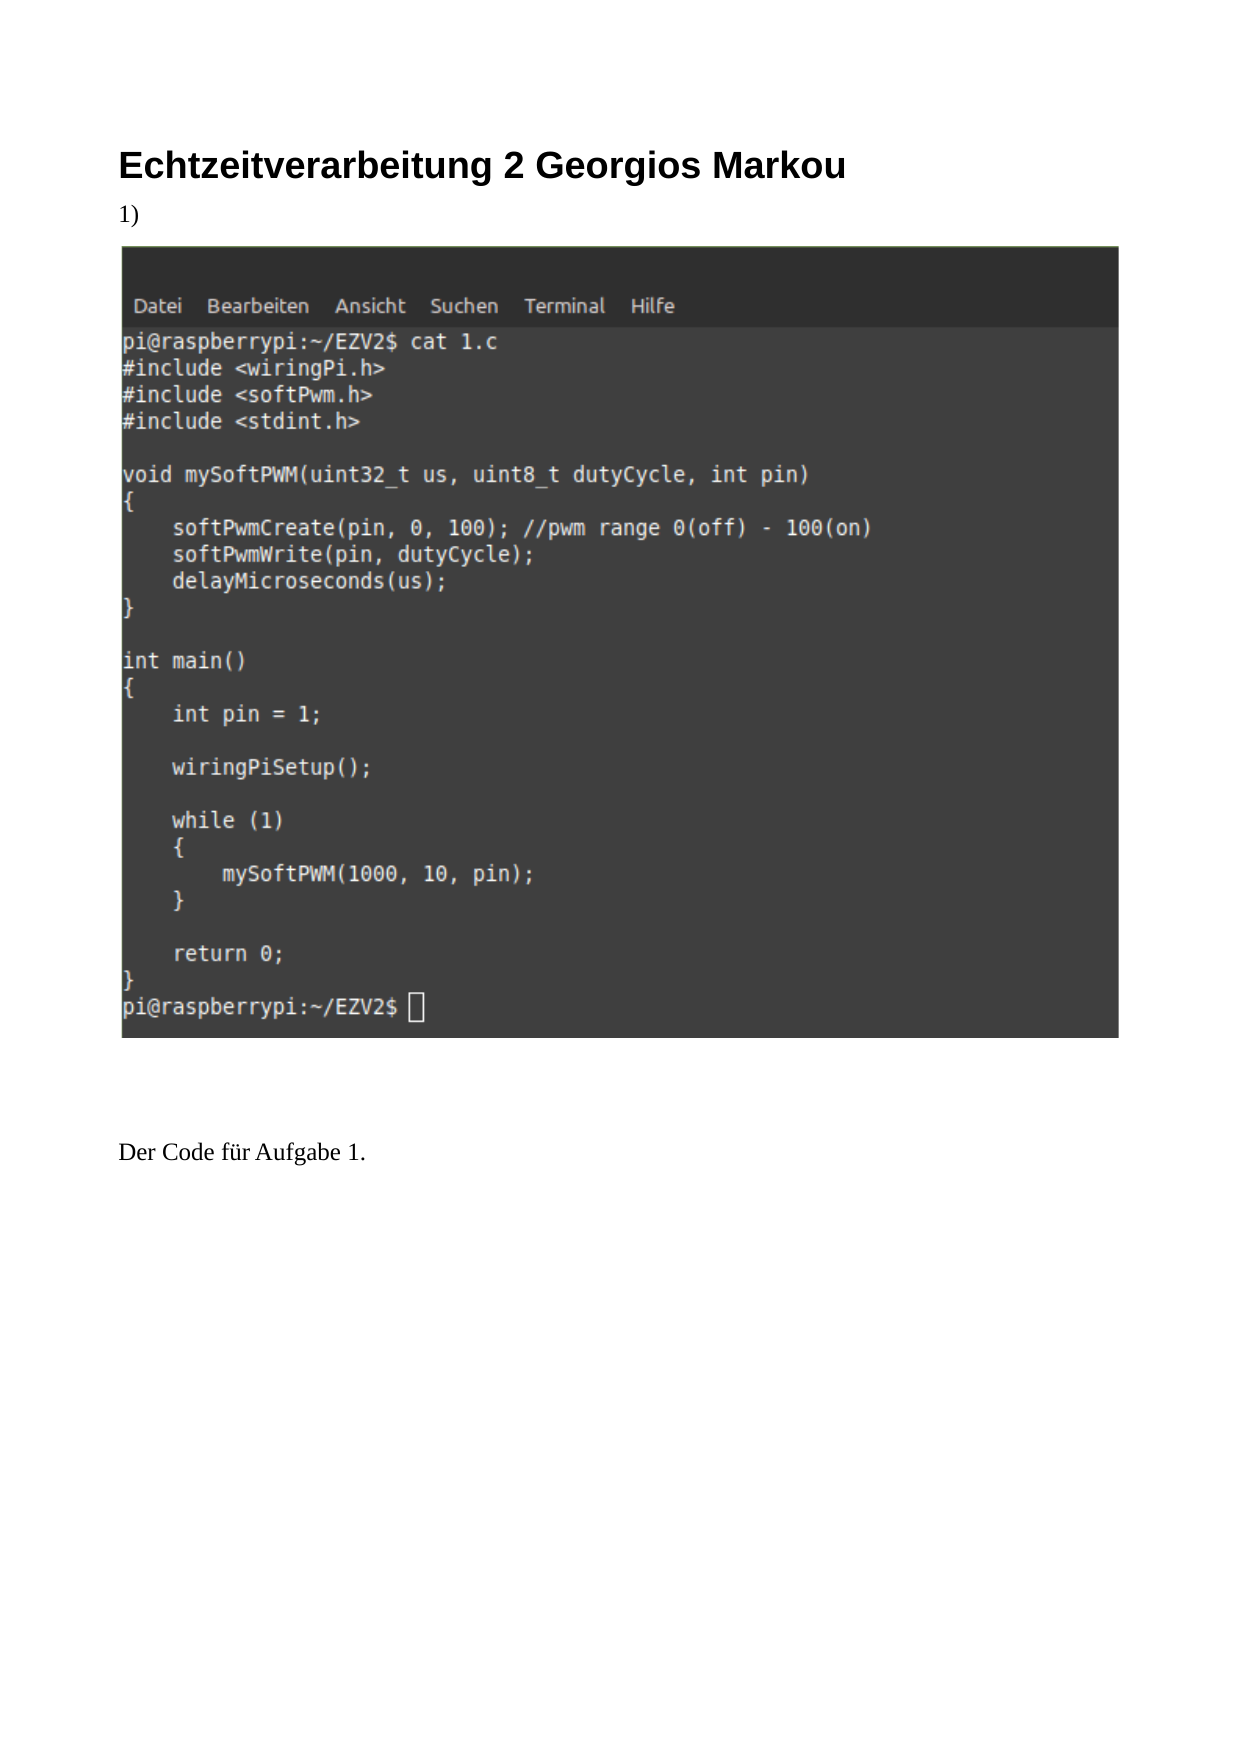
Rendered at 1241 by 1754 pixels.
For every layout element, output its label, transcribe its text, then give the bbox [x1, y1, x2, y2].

subtitle Echtzeitverarbeitung 2 Georgios Markou [118, 143, 1122, 187]
text Der Code für Aufgabe 1. [118, 1137, 1122, 1166]
picture [121, 246, 1119, 1038]
text 1) [118, 199, 1122, 228]
